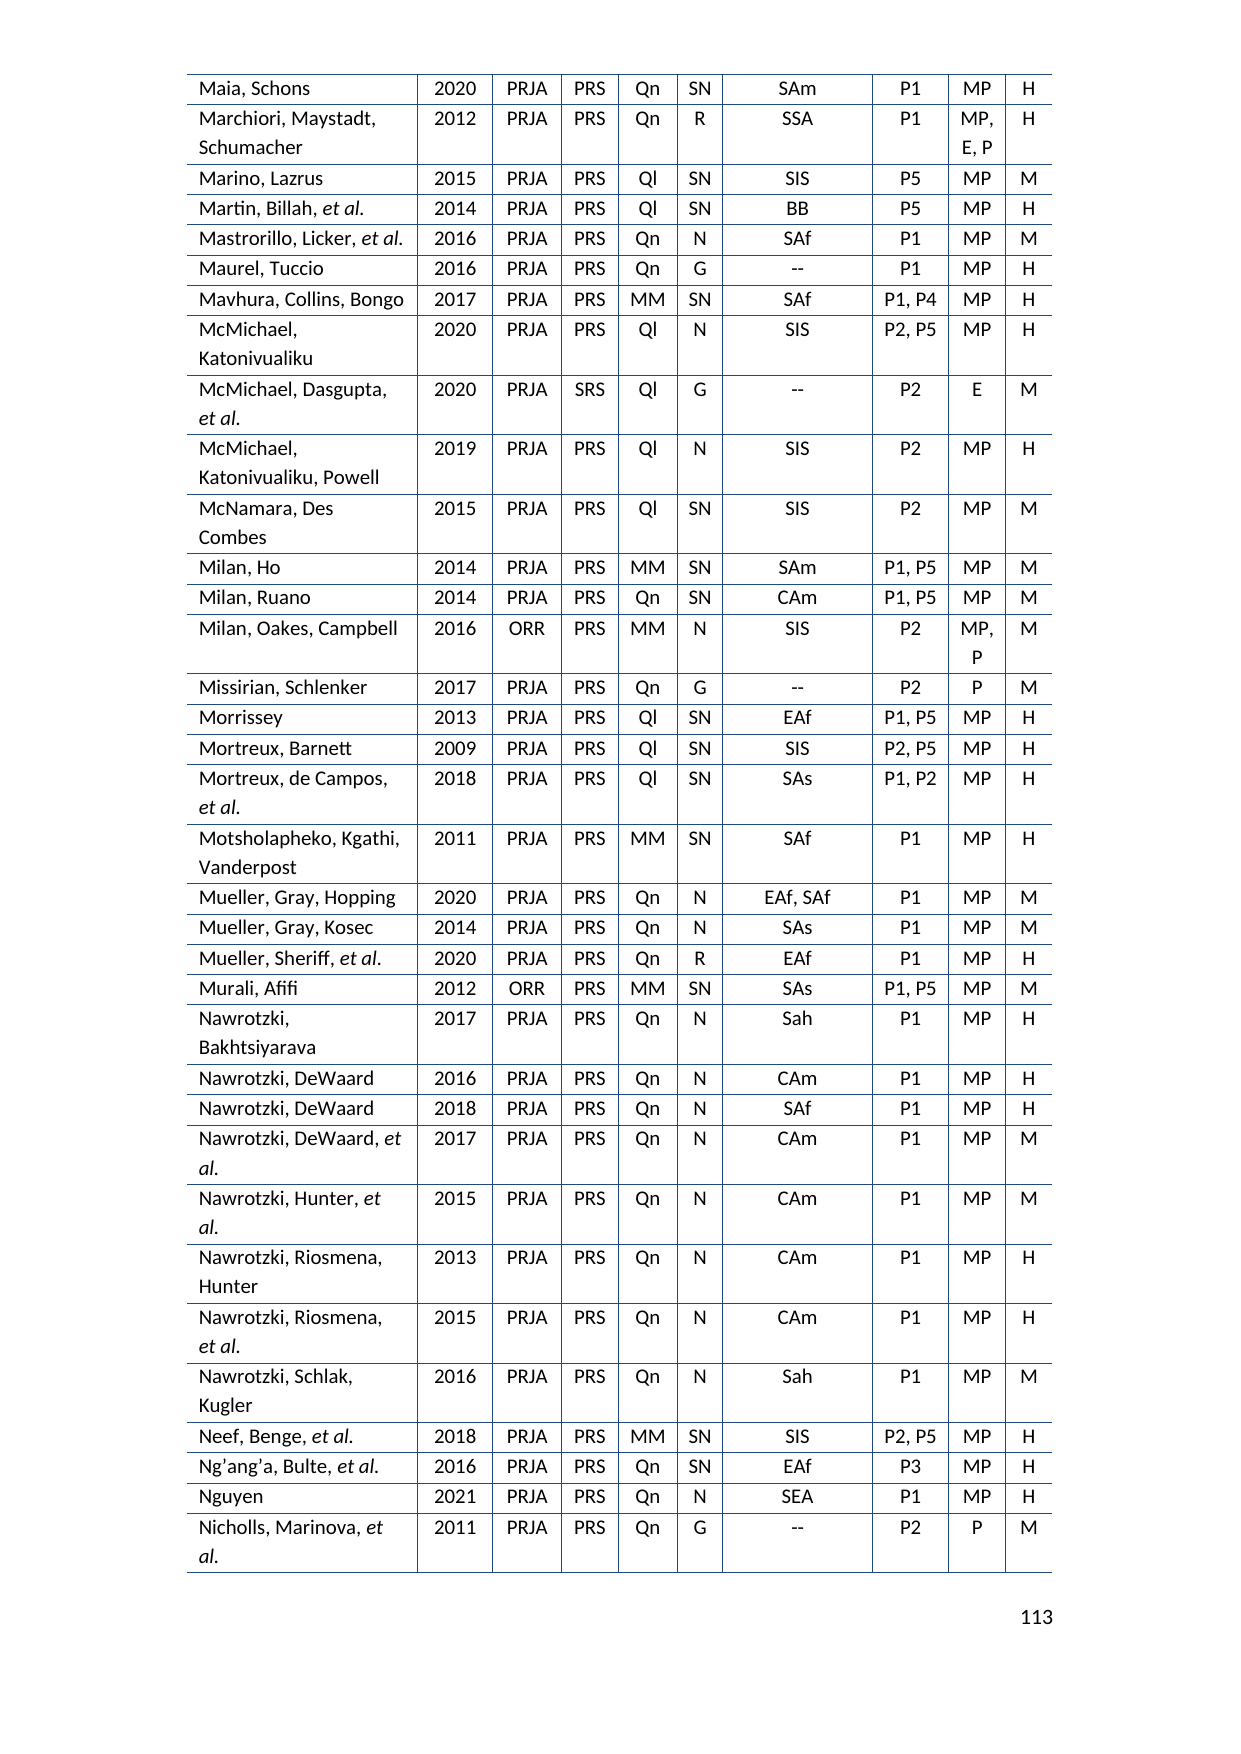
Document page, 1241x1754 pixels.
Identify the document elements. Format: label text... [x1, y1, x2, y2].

table_cell M [1006, 585, 1052, 614]
table_cell PRJA [493, 1245, 561, 1303]
table_cell H [1006, 705, 1052, 734]
table_cell 2017 [418, 286, 492, 315]
table_cell MM [619, 825, 677, 883]
table_cell Mastrorillo, Licker, et al. [187, 225, 417, 254]
table_cell P1, P5 [873, 554, 948, 583]
table_cell SN [678, 975, 722, 1004]
table_cell CAm [723, 1126, 872, 1184]
table_cell Milan, Oakes, Campbell [187, 615, 417, 673]
table_cell G [678, 256, 722, 285]
table_cell Marino, Lazrus [187, 165, 417, 194]
table_cell PRJA [493, 165, 561, 194]
table_cell PRJA [493, 1423, 561, 1452]
table_cell Qn [619, 225, 677, 254]
table_cell CAm [723, 1245, 872, 1303]
table_cell 2015 [418, 495, 492, 553]
table_cell Nicholls, Marinova, et al. [187, 1514, 417, 1572]
table_cell Mavhura, Collins, Bongo [187, 286, 417, 315]
table_cell 2009 [418, 735, 492, 764]
table_cell PRS [562, 735, 618, 764]
table_cell 2014 [418, 585, 492, 614]
table_cell P [949, 674, 1005, 703]
table_cell G [678, 376, 722, 434]
table_cell PRS [562, 1364, 618, 1422]
table_cell PRS [562, 1514, 618, 1572]
table_cell PRS [562, 705, 618, 734]
table_cell P2, P5 [873, 316, 948, 375]
table_cell Qn [619, 1484, 677, 1513]
table_cell H [1006, 435, 1052, 494]
table_cell Ql [619, 765, 677, 824]
table_cell H [1006, 945, 1052, 974]
table_cell MP [949, 75, 1005, 104]
table_cell Ql [619, 735, 677, 764]
table_cell PRS [562, 75, 618, 104]
table_cell 2014 [418, 915, 492, 944]
table_cell MM [619, 554, 677, 583]
table_cell M [1006, 915, 1052, 944]
table_cell Mortreux, Barnett [187, 735, 417, 764]
table_cell P1 [873, 945, 948, 974]
table_cell SAs [723, 765, 872, 824]
table_cell M [1006, 495, 1052, 553]
table_cell PRS [562, 1245, 618, 1303]
table_cell Qn [619, 1453, 677, 1482]
table_cell PRJA [493, 945, 561, 974]
table_cell P2, P5 [873, 735, 948, 764]
table_cell SAm [723, 75, 872, 104]
table_cell PRS [562, 825, 618, 883]
table_cell Maia, Schons [187, 75, 417, 104]
table_cell P1 [873, 1304, 948, 1362]
table_cell MP [949, 1304, 1005, 1362]
table_cell 2018 [418, 765, 492, 824]
table_cell E [949, 376, 1005, 434]
table_cell PRS [562, 945, 618, 974]
table_cell SIS [723, 435, 872, 494]
table_cell H [1006, 1065, 1052, 1094]
table_cell Qn [619, 884, 677, 913]
table_cell MP [949, 1185, 1005, 1243]
table_cell PRJA [493, 1304, 561, 1362]
table_cell EAf [723, 1453, 872, 1482]
table_cell M [1006, 615, 1052, 673]
table_cell MP [949, 1364, 1005, 1422]
table_cell Qn [619, 1304, 677, 1362]
table_cell Qn [619, 1126, 677, 1184]
table_cell PRS [562, 915, 618, 944]
table_cell P1 [873, 1484, 948, 1513]
table_cell 2016 [418, 615, 492, 673]
table_cell PRJA [493, 435, 561, 494]
table_cell Sah [723, 1364, 872, 1422]
table_cell SN [678, 165, 722, 194]
table_cell Neef, Benge, et al. [187, 1423, 417, 1452]
table_cell 2011 [418, 1514, 492, 1572]
table_cell MP [949, 975, 1005, 1004]
table_cell PRJA [493, 915, 561, 944]
table_cell N [678, 1364, 722, 1422]
table_cell PRJA [493, 585, 561, 614]
table_cell P [949, 1514, 1005, 1572]
table_cell SN [678, 585, 722, 614]
table_cell PRS [562, 585, 618, 614]
table_cell PRS [562, 1185, 618, 1243]
table_cell SAf [723, 825, 872, 883]
table_cell PRS [562, 495, 618, 553]
table_cell N [678, 1304, 722, 1362]
table_cell SIS [723, 495, 872, 553]
table_cell PRS [562, 316, 618, 375]
table_cell M [1006, 165, 1052, 194]
table_cell P1 [873, 1245, 948, 1303]
table_cell P1 [873, 825, 948, 883]
table_cell 2014 [418, 554, 492, 583]
table_cell MP [949, 1423, 1005, 1452]
table_cell P5 [873, 195, 948, 224]
table_cell MP [949, 765, 1005, 824]
table_cell SIS [723, 735, 872, 764]
table_cell Nawrotzki, DeWaard, et al. [187, 1126, 417, 1184]
table_cell H [1006, 1095, 1052, 1124]
table_cell H [1006, 1304, 1052, 1362]
table_cell N [678, 225, 722, 254]
table_cell ORR [493, 615, 561, 673]
table_cell SN [678, 705, 722, 734]
table_cell M [1006, 1185, 1052, 1243]
table_cell PRJA [493, 75, 561, 104]
table_cell SIS [723, 1423, 872, 1452]
table_cell MP [949, 1245, 1005, 1303]
table_cell P2 [873, 615, 948, 673]
table_cell 2016 [418, 1364, 492, 1422]
table_cell PRJA [493, 195, 561, 224]
table_cell H [1006, 1484, 1052, 1513]
table_cell MP [949, 1065, 1005, 1094]
table_cell P1 [873, 1065, 948, 1094]
table_cell McMichael, Katonivualiku, Powell [187, 435, 417, 494]
table_cell P1 [873, 1185, 948, 1243]
table_cell Qn [619, 915, 677, 944]
table_cell PRS [562, 674, 618, 703]
table_cell PRJA [493, 735, 561, 764]
table_cell SN [678, 554, 722, 583]
table_cell N [678, 1245, 722, 1303]
table_cell P1 [873, 884, 948, 913]
table_cell PRJA [493, 554, 561, 583]
table_cell Nawrotzki, Riosmena, et al. [187, 1304, 417, 1362]
table_cell G [678, 1514, 722, 1572]
table_cell MP [949, 316, 1005, 375]
table_cell MP [949, 945, 1005, 974]
table_cell MM [619, 615, 677, 673]
table_cell N [678, 615, 722, 673]
table_cell -- [723, 376, 872, 434]
table_cell P2, P5 [873, 1423, 948, 1452]
table_cell Qn [619, 1245, 677, 1303]
table_cell Sah [723, 1005, 872, 1064]
table_cell McMichael, Katonivualiku [187, 316, 417, 375]
table_cell SAf [723, 225, 872, 254]
table_cell SAm [723, 554, 872, 583]
table_cell EAf [723, 705, 872, 734]
table_cell SN [678, 75, 722, 104]
table_cell 2012 [418, 105, 492, 164]
table_cell PRS [562, 195, 618, 224]
table_cell PRS [562, 1005, 618, 1064]
table_cell 2020 [418, 75, 492, 104]
table_cell 2018 [418, 1095, 492, 1124]
table_cell Nawrotzki, DeWaard [187, 1065, 417, 1094]
table_cell P1 [873, 256, 948, 285]
table_cell PRS [562, 105, 618, 164]
table_cell H [1006, 1453, 1052, 1482]
table_cell PRJA [493, 286, 561, 315]
table_cell M [1006, 674, 1052, 703]
table_cell Mueller, Gray, Hopping [187, 884, 417, 913]
table_cell PRJA [493, 705, 561, 734]
table_cell P1 [873, 1095, 948, 1124]
table_cell M [1006, 554, 1052, 583]
table_cell SN [678, 286, 722, 315]
table_cell P1 [873, 75, 948, 104]
table_cell PRS [562, 1453, 618, 1482]
table_cell PRJA [493, 825, 561, 883]
table_cell P1 [873, 1126, 948, 1184]
table_cell G [678, 674, 722, 703]
table_cell P2 [873, 495, 948, 553]
table_cell PRS [562, 1065, 618, 1094]
table_cell N [678, 1484, 722, 1513]
table_cell Qn [619, 1514, 677, 1572]
table_cell ORR [493, 975, 561, 1004]
table_cell PRJA [493, 674, 561, 703]
table_cell 2020 [418, 884, 492, 913]
table_cell PRJA [493, 1005, 561, 1064]
table_cell M [1006, 1514, 1052, 1572]
table_cell PRJA [493, 884, 561, 913]
table_cell EAf [723, 945, 872, 974]
table_cell PRJA [493, 1126, 561, 1184]
table_cell P3 [873, 1453, 948, 1482]
table_cell MP [949, 915, 1005, 944]
table_cell Qn [619, 1065, 677, 1094]
table_cell McNamara, Des Combes [187, 495, 417, 553]
table_cell 2016 [418, 256, 492, 285]
table_cell 2015 [418, 165, 492, 194]
table_cell Ql [619, 495, 677, 553]
table_cell P1 [873, 1005, 948, 1064]
table_cell MP [949, 554, 1005, 583]
table_cell H [1006, 1245, 1052, 1303]
table_cell SN [678, 195, 722, 224]
table_cell M [1006, 1126, 1052, 1184]
table_cell P2 [873, 1514, 948, 1572]
table_cell PRS [562, 615, 618, 673]
table_cell 2020 [418, 376, 492, 434]
table_cell Qn [619, 1364, 677, 1422]
table_cell SEA [723, 1484, 872, 1513]
table_cell PRS [562, 884, 618, 913]
table_cell SN [678, 1423, 722, 1452]
table_cell 2011 [418, 825, 492, 883]
table_cell SAf [723, 286, 872, 315]
table_cell 2016 [418, 1065, 492, 1094]
table_cell MP [949, 195, 1005, 224]
table_cell MP, E, P [949, 105, 1005, 164]
table_cell PRS [562, 1304, 618, 1362]
table_cell PRJA [493, 1364, 561, 1422]
table_cell PRS [562, 765, 618, 824]
table_cell Mueller, Sheriff, et al. [187, 945, 417, 974]
table_cell M [1006, 225, 1052, 254]
table_cell H [1006, 316, 1052, 375]
table_cell M [1006, 376, 1052, 434]
table_cell PRJA [493, 1185, 561, 1243]
table_cell BB [723, 195, 872, 224]
table_cell PRJA [493, 1484, 561, 1513]
table_cell PRJA [493, 376, 561, 434]
table_cell MP [949, 286, 1005, 315]
table_cell Milan, Ruano [187, 585, 417, 614]
table_cell Qn [619, 1005, 677, 1064]
table_cell SN [678, 825, 722, 883]
table_cell P1, P5 [873, 585, 948, 614]
table_cell MP [949, 1453, 1005, 1482]
table_cell Qn [619, 1185, 677, 1243]
table_cell MP [949, 1484, 1005, 1513]
table_cell N [678, 435, 722, 494]
table_cell Milan, Ho [187, 554, 417, 583]
table_cell Ng’ang’a, Bulte, et al. [187, 1453, 417, 1482]
table_cell 2014 [418, 195, 492, 224]
table_cell P1, P2 [873, 765, 948, 824]
table_cell Nguyen [187, 1484, 417, 1513]
table_cell N [678, 1126, 722, 1184]
table_cell PRJA [493, 1514, 561, 1572]
table_cell 2020 [418, 945, 492, 974]
table_cell H [1006, 825, 1052, 883]
table_cell Motsholapheko, Kgathi, Vanderpost [187, 825, 417, 883]
table_cell H [1006, 286, 1052, 315]
table_cell Qn [619, 674, 677, 703]
table_cell 2017 [418, 1005, 492, 1064]
table_cell 2013 [418, 1245, 492, 1303]
table_cell H [1006, 75, 1052, 104]
table_cell P1 [873, 225, 948, 254]
table_cell MP [949, 1095, 1005, 1124]
table_cell MP [949, 825, 1005, 883]
table_cell Martin, Billah, et al. [187, 195, 417, 224]
table_cell PRJA [493, 765, 561, 824]
table_cell PRJA [493, 256, 561, 285]
table_cell PRJA [493, 225, 561, 254]
table_cell Marchiori, Maystadt, Schumacher [187, 105, 417, 164]
table_cell 2017 [418, 1126, 492, 1184]
table_cell N [678, 915, 722, 944]
table_cell SN [678, 1453, 722, 1482]
table_cell Ql [619, 435, 677, 494]
table_cell Nawrotzki, Bakhtsiyarava [187, 1005, 417, 1064]
table_cell 2016 [418, 225, 492, 254]
table_cell MP [949, 1005, 1005, 1064]
table_cell P2 [873, 435, 948, 494]
table_cell PRS [562, 1126, 618, 1184]
table_cell P2 [873, 376, 948, 434]
table_cell SIS [723, 615, 872, 673]
table_cell H [1006, 735, 1052, 764]
table_cell Qn [619, 585, 677, 614]
table_cell Ql [619, 376, 677, 434]
table_cell PRS [562, 435, 618, 494]
table_cell Morrissey [187, 705, 417, 734]
table_cell M [1006, 975, 1052, 1004]
table_cell PRS [562, 975, 618, 1004]
table_cell MP, P [949, 615, 1005, 673]
table_cell Maurel, Tuccio [187, 256, 417, 285]
table_cell P2 [873, 674, 948, 703]
table_cell PRJA [493, 316, 561, 375]
table_cell CAm [723, 1065, 872, 1094]
table_cell PRS [562, 256, 618, 285]
table_cell 2019 [418, 435, 492, 494]
table_cell Nawrotzki, Riosmena, Hunter [187, 1245, 417, 1303]
table_cell R [678, 105, 722, 164]
table_cell Ql [619, 705, 677, 734]
table_cell 2013 [418, 705, 492, 734]
table_cell Missirian, Schlenker [187, 674, 417, 703]
table_cell 2018 [418, 1423, 492, 1452]
table_cell H [1006, 1005, 1052, 1064]
table_cell PRS [562, 225, 618, 254]
table_cell Ql [619, 195, 677, 224]
table_cell PRS [562, 1095, 618, 1124]
table_cell M [1006, 1364, 1052, 1422]
table_cell MP [949, 884, 1005, 913]
table_cell PRS [562, 165, 618, 194]
table_cell -- [723, 1514, 872, 1572]
table_cell SN [678, 735, 722, 764]
table_cell McMichael, Dasgupta, et al. [187, 376, 417, 434]
table_cell PRJA [493, 1095, 561, 1124]
table_cell 2017 [418, 674, 492, 703]
table_cell Ql [619, 165, 677, 194]
table_cell P1, P5 [873, 975, 948, 1004]
table_cell CAm [723, 1304, 872, 1362]
table_cell CAm [723, 1185, 872, 1243]
table_cell N [678, 1005, 722, 1064]
table_cell MP [949, 735, 1005, 764]
table_cell P1 [873, 915, 948, 944]
table_cell SAs [723, 975, 872, 1004]
table_cell 2015 [418, 1185, 492, 1243]
table_cell PRJA [493, 1453, 561, 1482]
table_cell SRS [562, 376, 618, 434]
table_cell MP [949, 585, 1005, 614]
table_cell -- [723, 256, 872, 285]
table_cell MP [949, 225, 1005, 254]
table_cell 2021 [418, 1484, 492, 1513]
table_cell P1, P5 [873, 705, 948, 734]
table_cell MP [949, 705, 1005, 734]
table_cell SAs [723, 915, 872, 944]
table_cell MP [949, 165, 1005, 194]
table_cell Nawrotzki, Schlak, Kugler [187, 1364, 417, 1422]
table_cell H [1006, 256, 1052, 285]
table_cell PRS [562, 1484, 618, 1513]
table_cell 2012 [418, 975, 492, 1004]
table_cell P1 [873, 105, 948, 164]
table_cell MP [949, 435, 1005, 494]
table_cell Qn [619, 256, 677, 285]
table_cell PRS [562, 554, 618, 583]
table_cell MM [619, 1423, 677, 1452]
table_cell SAf [723, 1095, 872, 1124]
table_cell MP [949, 256, 1005, 285]
table_cell P5 [873, 165, 948, 194]
table_cell Nawrotzki, Hunter, et al. [187, 1185, 417, 1243]
table_cell N [678, 316, 722, 375]
table_cell Mortreux, de Campos, et al. [187, 765, 417, 824]
table_cell N [678, 1185, 722, 1243]
table_cell SN [678, 495, 722, 553]
table_cell MP [949, 1126, 1005, 1184]
table_cell MM [619, 286, 677, 315]
table_cell N [678, 884, 722, 913]
table_cell MM [619, 975, 677, 1004]
table_cell P1, P4 [873, 286, 948, 315]
table_cell Qn [619, 75, 677, 104]
table_cell EAf, SAf [723, 884, 872, 913]
table_cell PRJA [493, 495, 561, 553]
table_cell H [1006, 105, 1052, 164]
table_cell Ql [619, 316, 677, 375]
table_cell Qn [619, 1095, 677, 1124]
table_cell -- [723, 674, 872, 703]
table_cell PRJA [493, 105, 561, 164]
table_cell SSA [723, 105, 872, 164]
table_cell P1 [873, 1364, 948, 1422]
table_cell H [1006, 1423, 1052, 1452]
table_cell M [1006, 884, 1052, 913]
table_cell Mueller, Gray, Kosec [187, 915, 417, 944]
table_cell SIS [723, 165, 872, 194]
table_cell CAm [723, 585, 872, 614]
table_cell 2015 [418, 1304, 492, 1362]
table_cell SIS [723, 316, 872, 375]
table_cell 2020 [418, 316, 492, 375]
table_cell H [1006, 765, 1052, 824]
table_cell Nawrotzki, DeWaard [187, 1095, 417, 1124]
table_cell 2016 [418, 1453, 492, 1482]
table_cell Qn [619, 105, 677, 164]
table_cell PRS [562, 1423, 618, 1452]
table_cell SN [678, 765, 722, 824]
table_cell N [678, 1065, 722, 1094]
table_cell H [1006, 195, 1052, 224]
table_cell Qn [619, 945, 677, 974]
table_cell Murali, Afifi [187, 975, 417, 1004]
table_cell R [678, 945, 722, 974]
table_cell PRS [562, 286, 618, 315]
table_cell PRJA [493, 1065, 561, 1094]
table_cell MP [949, 495, 1005, 553]
table_cell N [678, 1095, 722, 1124]
